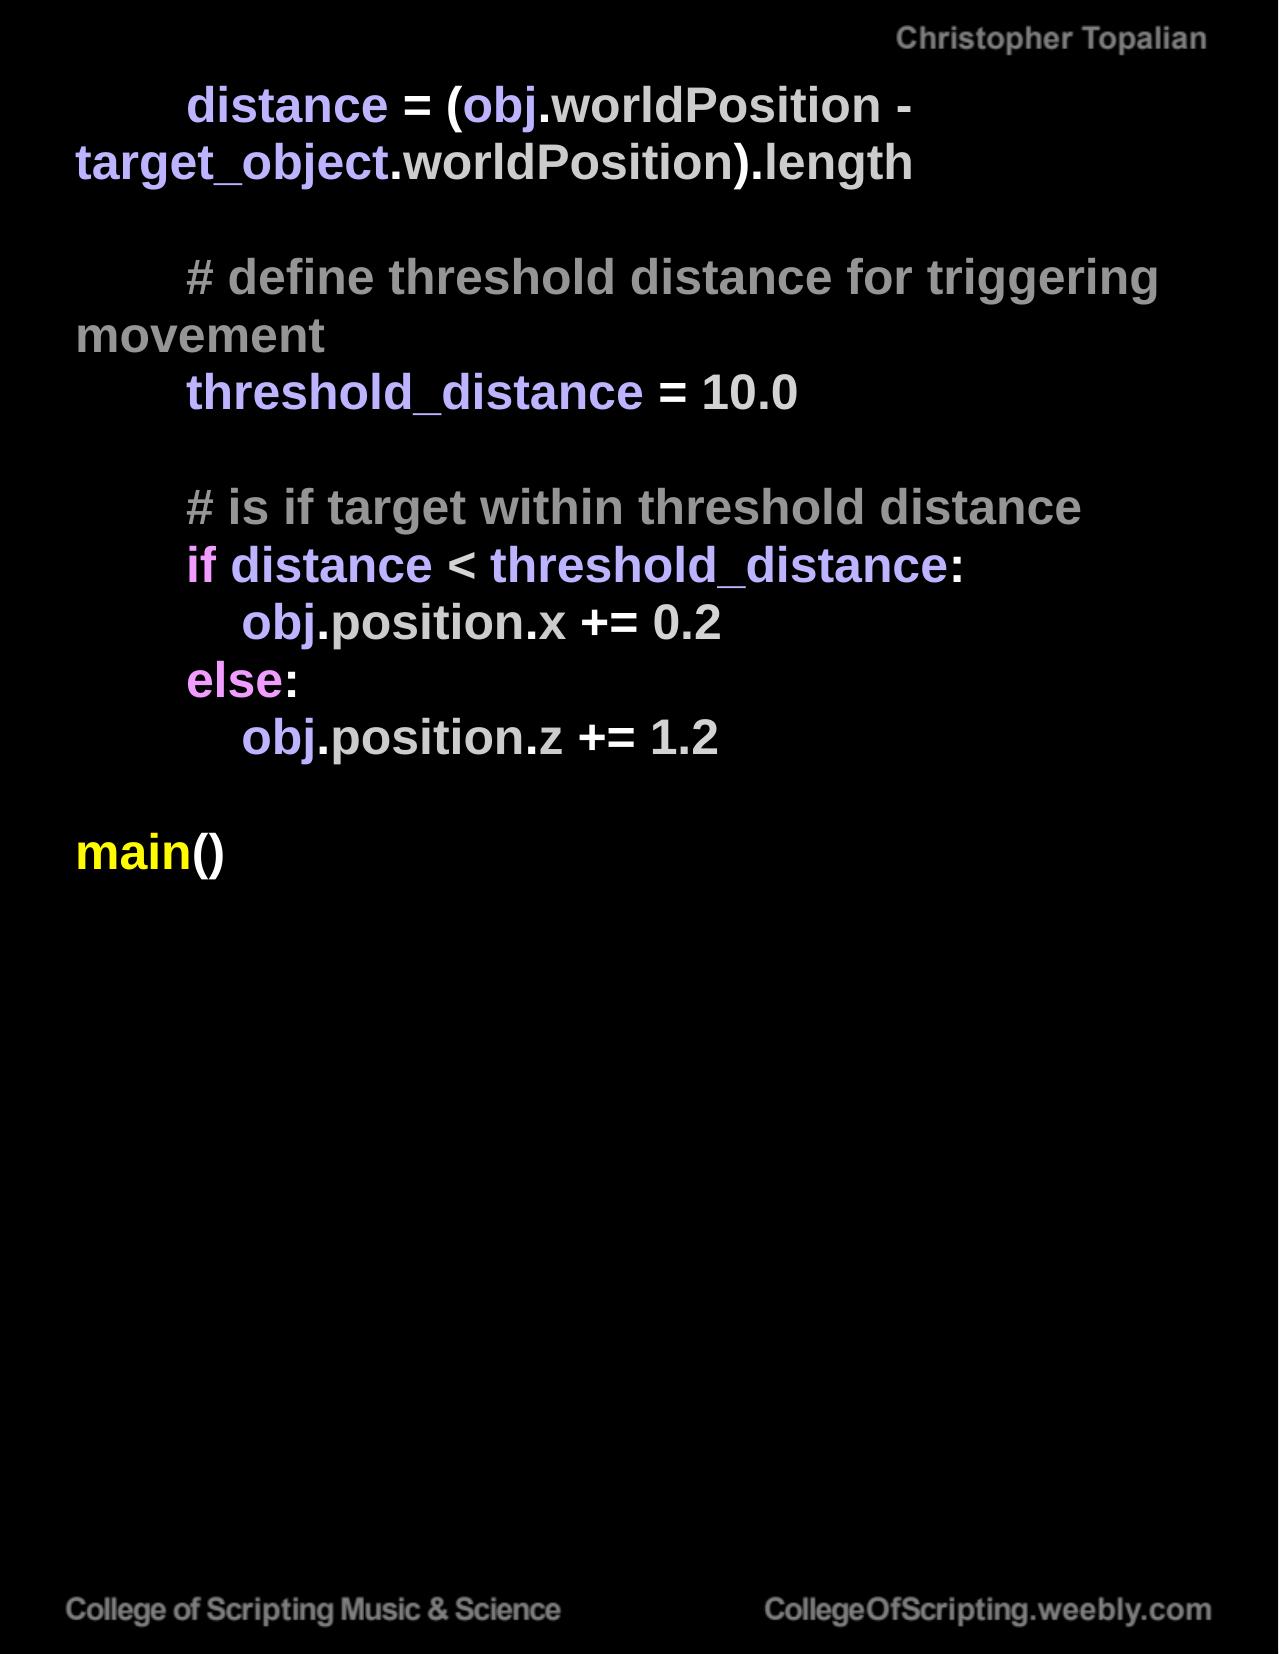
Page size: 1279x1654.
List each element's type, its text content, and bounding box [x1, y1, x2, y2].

text # is if target within threshold distance [75, 477, 1203, 535]
text threshold_distance = 10.0 [75, 362, 1203, 420]
text obj.position.z += 1.2 [75, 707, 1203, 765]
text # define threshold distance for triggering movement [75, 247, 1203, 362]
text main() [75, 822, 1203, 880]
text if distance < threshold_distance: [75, 535, 1203, 592]
text obj.position.x += 0.2 [75, 592, 1203, 650]
text distance = (obj.worldPosition - target_object.worldPosition).length [75, 75, 1203, 190]
text else: [75, 650, 1203, 707]
